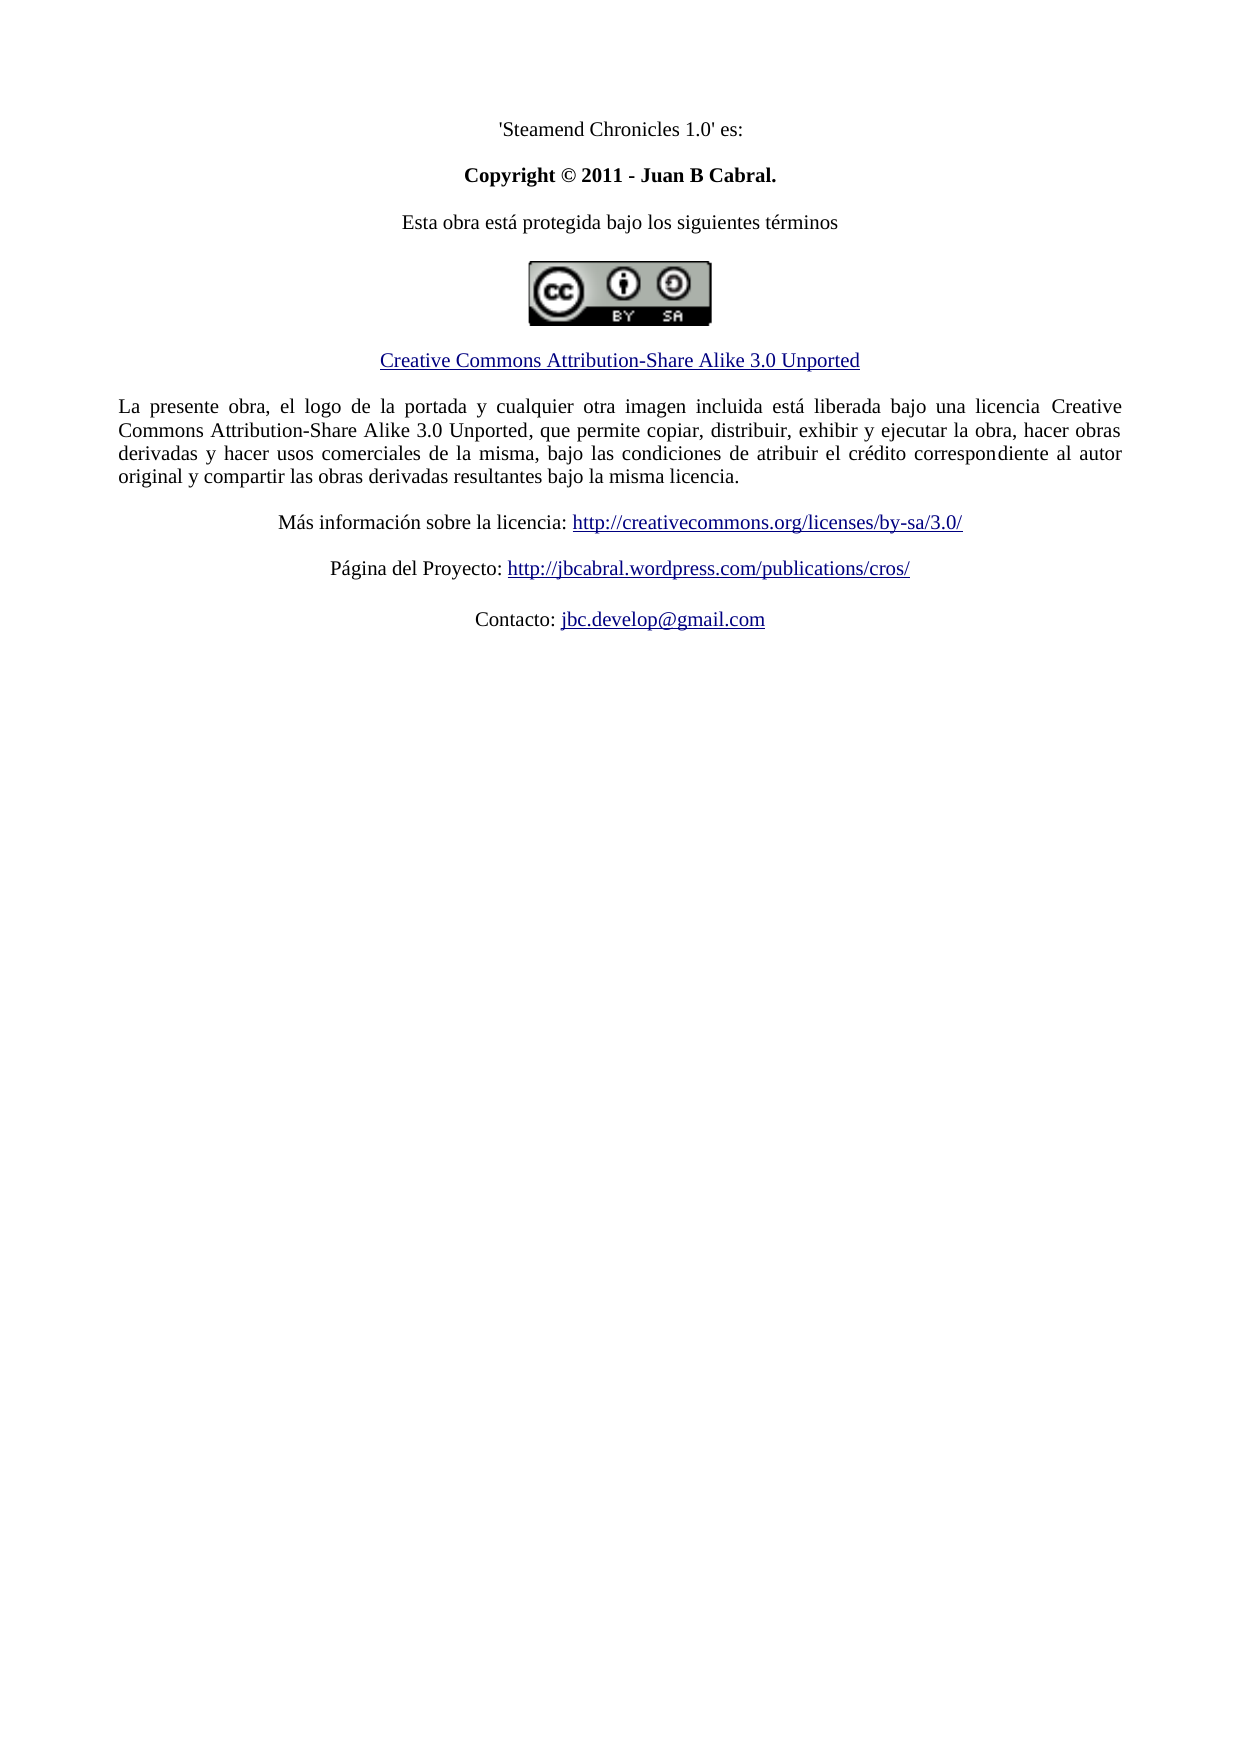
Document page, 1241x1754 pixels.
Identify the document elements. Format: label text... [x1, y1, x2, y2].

text Esta obra está protegida bajo los siguientes términos [118, 211, 1122, 234]
text La presente obra, el logo de la portada y cualquier otra imagen incluida está liberada bajo una licencia Creative Commons Attribution-Share Alike 3.0 Unported, que permite copiar, distribuir, exhibir y ejecutar la obra, hacer obras derivadas y hacer usos comerciales de la misma, bajo las condiciones de atribuir el crédito correspondiente al autor original y compartir las obras derivadas resultantes bajo la misma licencia. [118, 395, 1122, 488]
text Copyright © 2011 - Juan B Cabral. [118, 164, 1122, 187]
text Página del Proyecto: http://jbcabral.wordpress.com/publications/cros/ [118, 557, 1122, 580]
text Contacto: jbc.develop@gmail.com [118, 608, 1122, 631]
picture [528, 261, 712, 326]
text Más información sobre la licencia: http://creativecommons.org/licenses/by-sa/3.0/ [118, 511, 1122, 534]
text 'Steamend Chronicles 1.0' es: [118, 118, 1123, 141]
text Creative Commons Attribution-Share Alike 3.0 Unported [118, 349, 1122, 372]
